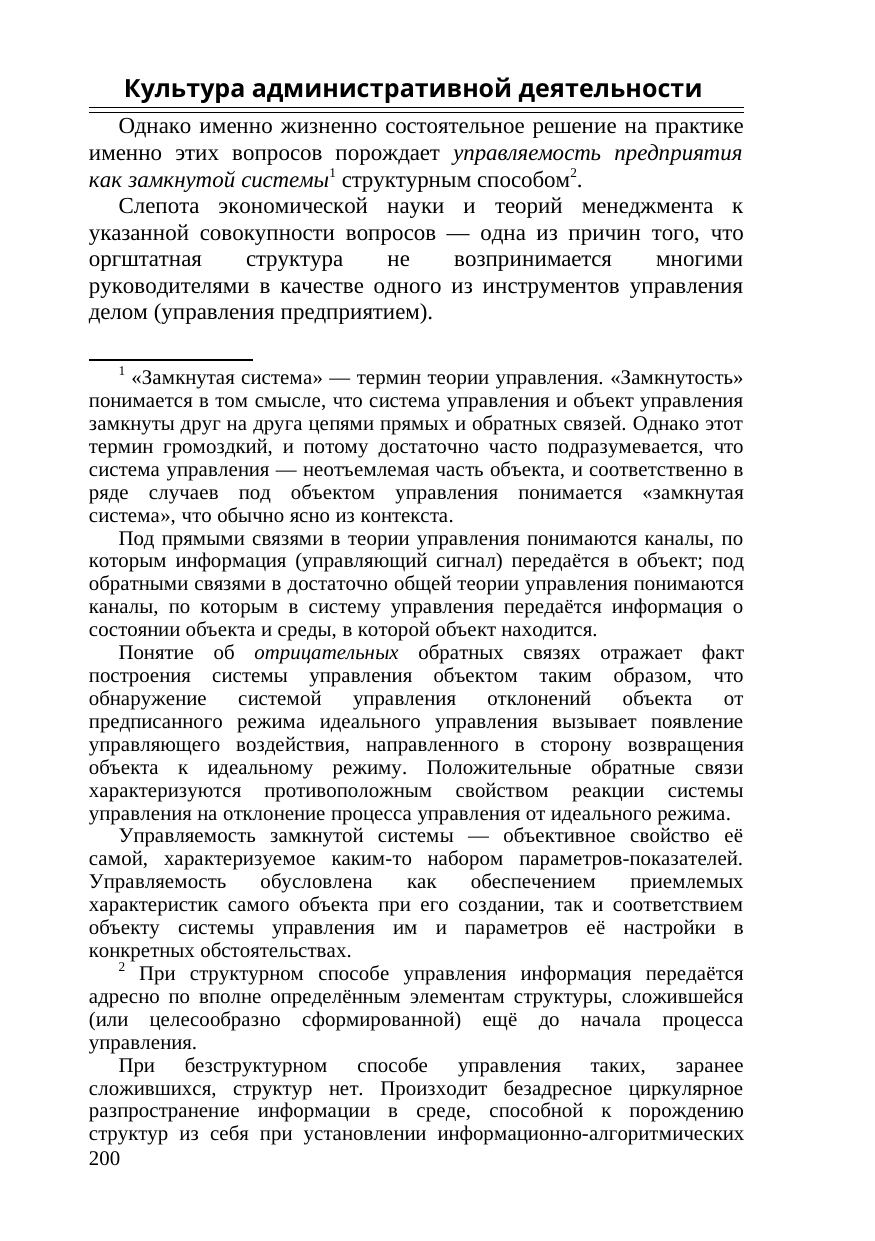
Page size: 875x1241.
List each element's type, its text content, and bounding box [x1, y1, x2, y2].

text Под прямыми связями в теории управления понимаются каналы, по которым информация (управля­ю­щий сигнал) передаётся в объект; под обратными связями в достаточно общей теории управления понимаются каналы, по которым в систему управления передаётся информация о состоянии объекта и среды, в которой объект находится. [89, 527, 744, 641]
text При структурном способе управления информация передаётся адресно по вполне определённым элементам структуры, сложившейся (или целесообразно сформированной) ещё до начала процесса управления. [89, 962, 744, 1054]
text Однако именно жизненно состоятельное решение на практике именно этих вопросов порождает управляемость предприятия как замкнутой системы структурным способом. [89, 113, 744, 192]
text При безструктурном способе управления таких, заранее сложившихся, структур нет. Произходит безадресное циркулярное разпространение информации в среде, способной к порождению структур из себя при установлении информационно-алгорит­ми­ческих [89, 1054, 744, 1145]
text Слепота экономической науки и теорий менеджмента к указанной совокупности вопросов — одна из причин того, что оргштатная структура не возпринимается многими руководителями в качестве одного из инструментов управления делом (управления предприятием). [89, 192, 744, 325]
text Управляемость замкнутой системы — объективное свойство её самой, характеризуемое каким-то набором параметров-показателей. Упра­в­ляемость обусловлена как обеспечением приемлемых характеристик самого объекта при его создании, так и соответствием объекту системы управления им и параметров её настройки в конкретных обстоятельствах. [89, 824, 744, 962]
text «Замкнутая система» — термин теории управления. «Замкнутость» понимается в том смысле, что система управления и объект управления замкнуты друг на друга цепями прямых и обратных связей. Однако этот термин громоздкий, и потому достаточно часто подразумевается, что система управления — неотъемлемая часть объекта, и соответственно в ряде случаев под объектом управления понимается «замкнутая система», что обычно ясно из контекста. [89, 366, 744, 527]
text Понятие об отрицательных обратных связях отражает факт построения системы управления объектом таким образом, что обнаружение системой управления отклонений объекта от предписанного режима идеального управления вызывает появление управляющего воздействия, направленного в сторону возвращения объекта к идеальному режиму. Положительные обратные связи характеризуются противоположным свойством реакции системы управления на отклонение процесса управления от идеального режима. [89, 641, 744, 824]
